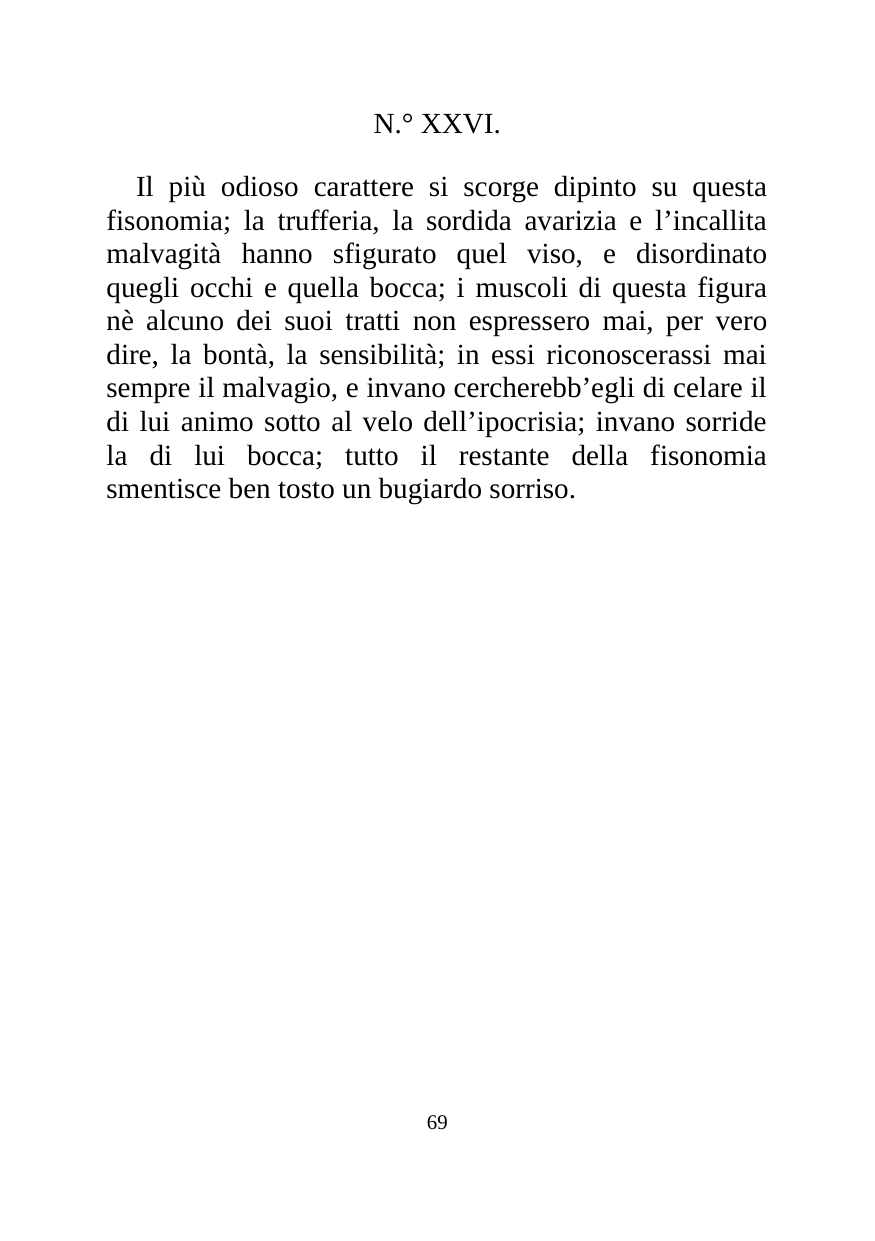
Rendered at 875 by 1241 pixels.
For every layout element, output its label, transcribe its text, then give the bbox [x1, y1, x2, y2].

text Il più odioso carattere si scorge dipinto su questa fisonomia; la trufferia, la sordida avarizia e l’incallita malvagità hanno sfigurato quel viso, e disordinato quegli occhi e quella bocca; i muscoli di questa figura nè alcuno dei suoi tratti non espressero mai, per vero dire, la bontà, la sensibilità; in essi riconoscerassi mai sempre il malvagio, e invano cercherebb’egli di celare il di lui animo sotto al velo dell’ipocrisia; invano sorride la di lui bocca; tutto il restante della fisonomia smentisce ben tosto un bugiardo sorriso. [106, 169, 768, 505]
text N.° XXVI. [106, 106, 768, 140]
